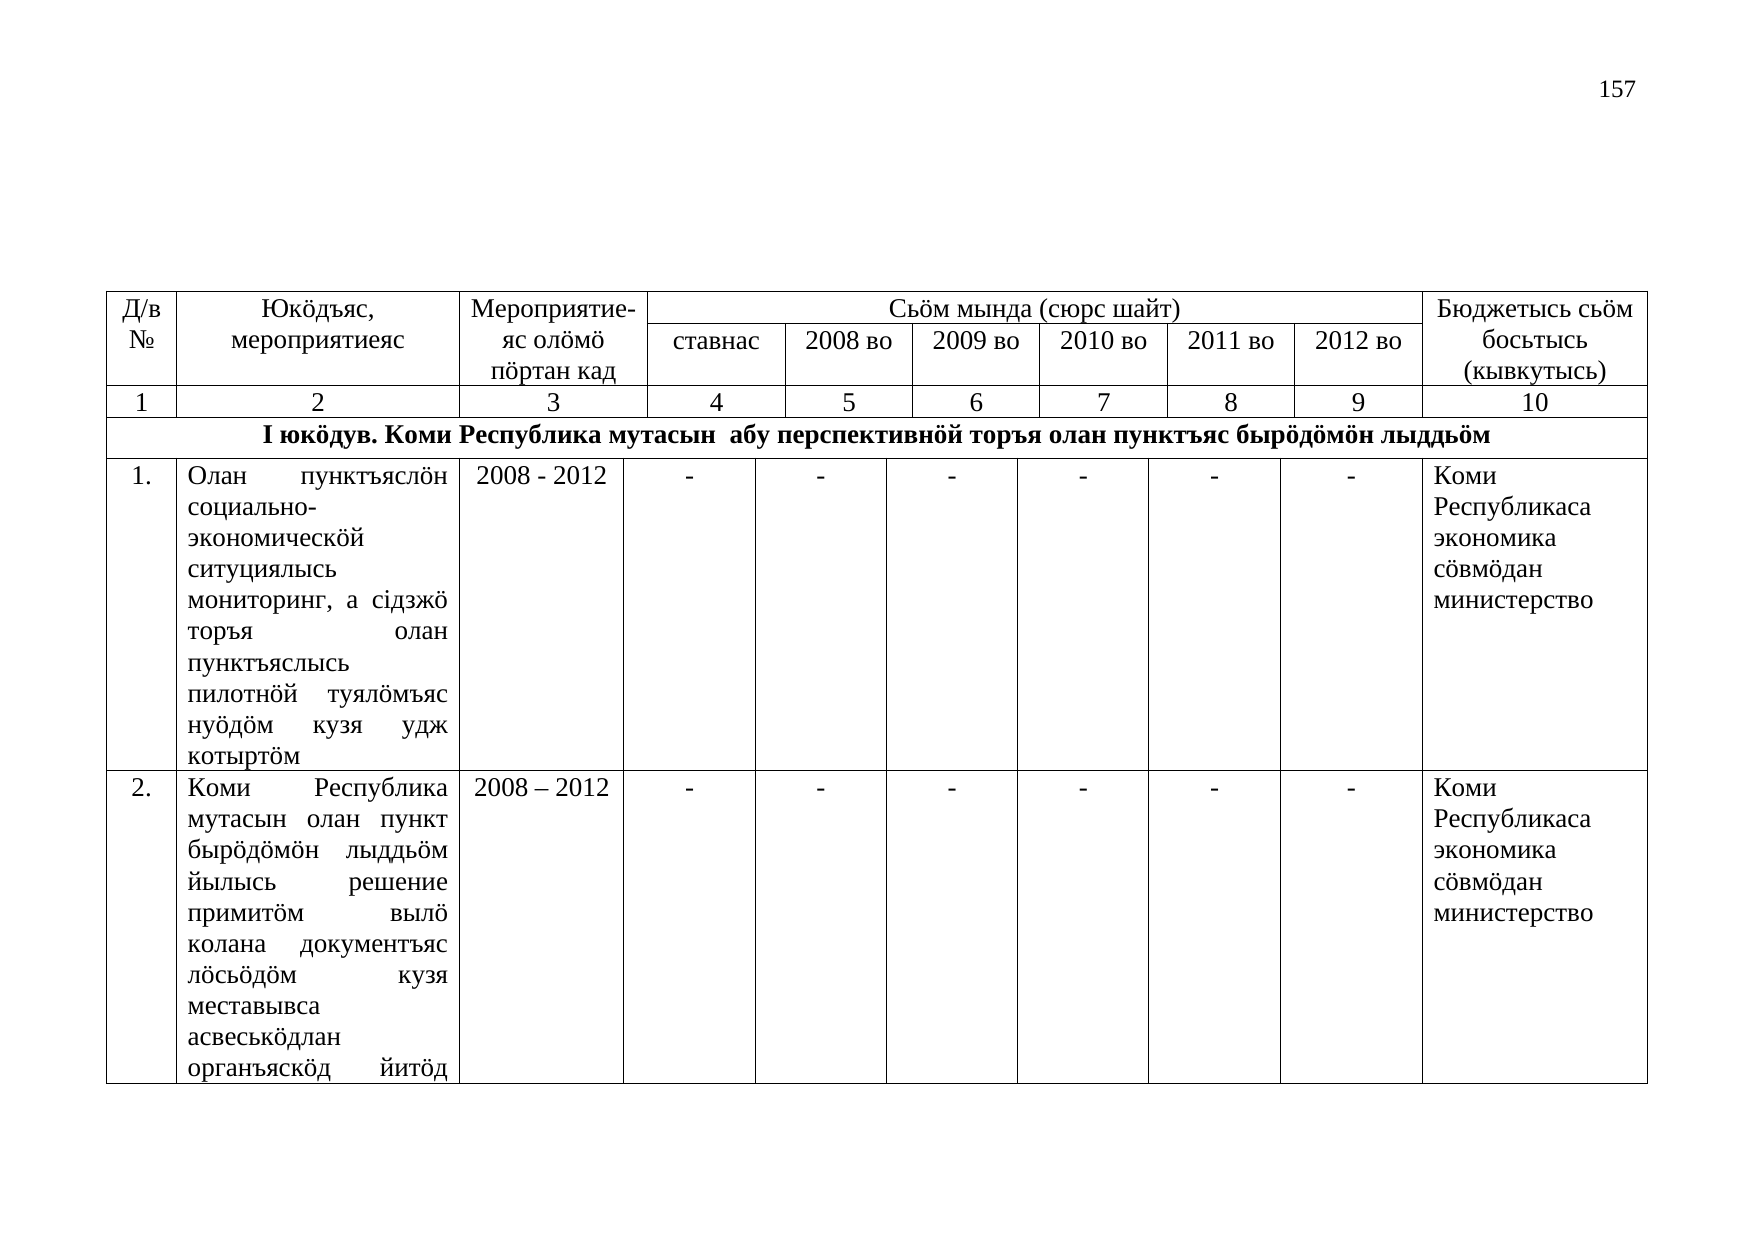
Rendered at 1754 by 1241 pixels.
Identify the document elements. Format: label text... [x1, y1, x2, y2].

table_cell - [1018, 459, 1148, 770]
table_cell - [624, 459, 755, 770]
table_cell - [1018, 771, 1148, 1083]
table_header Сьöм мында (сюрс шайт) [648, 292, 1422, 323]
table_cell - [887, 771, 1017, 1083]
table_cell Коми Республикаса экономика сöвмöдан министерство [1423, 459, 1647, 770]
table_cell 2008 – 2012 [460, 771, 623, 1083]
table_cell 2012 во [1295, 324, 1422, 385]
table_cell 2010 во [1040, 324, 1167, 385]
table_cell 6 [913, 386, 1039, 417]
table_cell Коми Республикаса экономика сöвмöдан министерство [1423, 771, 1647, 1083]
table_cell 10 [1423, 386, 1647, 417]
table_cell ставнас [648, 324, 785, 385]
table_cell 4 [648, 386, 785, 417]
table_cell 1 [107, 386, 176, 417]
table_cell 9 [1295, 386, 1422, 417]
table_cell 5 [786, 386, 912, 417]
table_cell - [1149, 771, 1280, 1083]
table_cell 2008 во [786, 324, 912, 385]
table_cell 2 [177, 386, 459, 417]
table_header Юкöдъяс, мероприятиеяс [177, 292, 459, 385]
table_header Д/в № [107, 292, 176, 385]
table_cell - [887, 459, 1017, 770]
table_cell - [624, 771, 755, 1083]
table_cell 2008 - 2012 [460, 459, 623, 770]
table_cell 8 [1168, 386, 1294, 417]
table_cell - [756, 771, 886, 1083]
table_header Мероприятие- яс олöмö пöртан кад [460, 292, 647, 385]
table_cell 2. [107, 771, 176, 1083]
table_cell - [1281, 771, 1422, 1083]
table_cell I юкöдув. Коми Республика мутасын абу перспективнöй торъя олан пунктъяс бырöдöмöн лыддьöм [107, 418, 1647, 458]
table_cell 1. [107, 459, 176, 770]
table_header Бюджетысь сьöм босьтысь (кывкутысь) [1423, 292, 1647, 385]
table_cell 2011 во [1168, 324, 1294, 385]
table_cell 3 [460, 386, 647, 417]
table_cell 7 [1040, 386, 1167, 417]
table_cell 2009 во [913, 324, 1039, 385]
table_cell Олан пунктъяслöн социально-экономическöй ситуциялысь мониторинг, а сідзжö торъя олан пунктъяслысь пилотнöй туялöмъяс нуöдöм кузя удж котыртöм [177, 459, 459, 770]
table_cell - [1149, 459, 1280, 770]
table_cell Коми Республика мутасын олан пункт бырöдöмöн лыддьöм йылысь решение примитöм вылö колана документъяс лöсьöдöм кузя меставывса асвеськöдлан органъяскöд йитöд [177, 771, 459, 1083]
table_cell - [1281, 459, 1422, 770]
table_cell - [756, 459, 886, 770]
